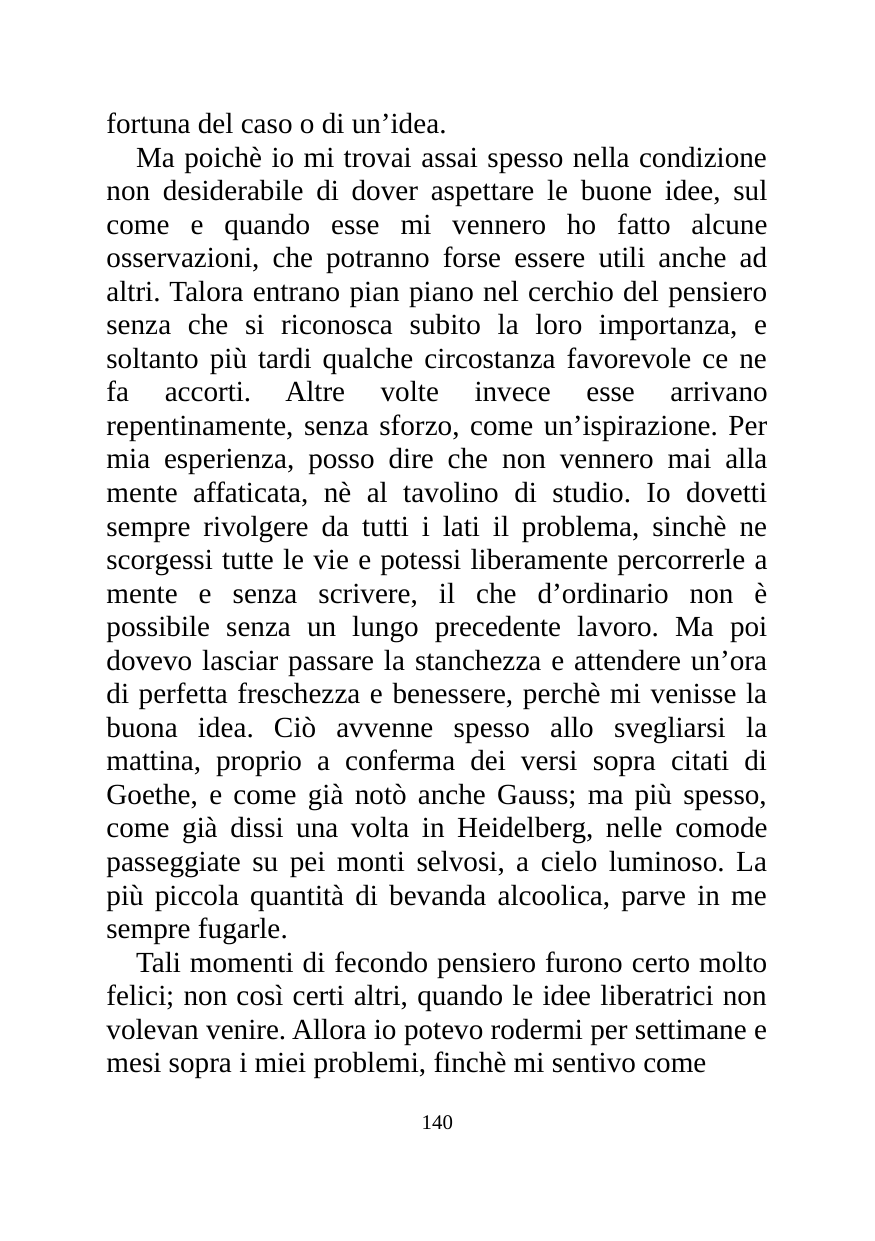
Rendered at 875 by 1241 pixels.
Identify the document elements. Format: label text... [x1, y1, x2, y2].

text Ma poichè io mi trovai assai spesso nella condizione non desiderabile di dover aspettare le buone idee, sul come e quando esse mi vennero ho fatto alcune osservazioni, che potranno forse essere utili anche ad altri. Talora entrano pian piano nel cerchio del pensiero senza che si riconosca subito la loro importanza, e soltanto più tardi qualche circostanza favorevole ce ne fa accorti. Altre volte invece esse arrivano repentinamente, senza sforzo, come un’ispirazione. Per mia esperienza, posso dire che non vennero mai alla mente affaticata, nè al tavolino di studio. Io dovetti sempre rivolgere da tutti i lati il problema, sinchè ne scorgessi tutte le vie e potessi liberamente percorrerle a mente e senza scrivere, il che d’ordinario non è possibile senza un lungo precedente lavoro. Ma poi dovevo lasciar passare la stanchezza e attendere un’ora di perfetta freschezza e benessere, perchè mi venisse la buona idea. Ciò avvenne spesso allo svegliarsi la mattina, proprio a conferma dei versi sopra citati di Goethe, e come già notò anche Gauss; ma più spesso, come già dissi una volta in Heidelberg, nelle comode passeggiate su pei monti selvosi, a cielo luminoso. La più piccola quantità di bevanda alcoolica, parve in me sempre fugarle. [106, 140, 768, 945]
text Tali momenti di fecondo pensiero furono certo molto felici; non così certi altri, quando le idee liberatrici non volevan venire. Allora io potevo rodermi per settimane e mesi sopra i miei problemi, finchè mi sentivo come [106, 945, 768, 1079]
text fortuna del caso o di un’idea. [106, 106, 768, 140]
